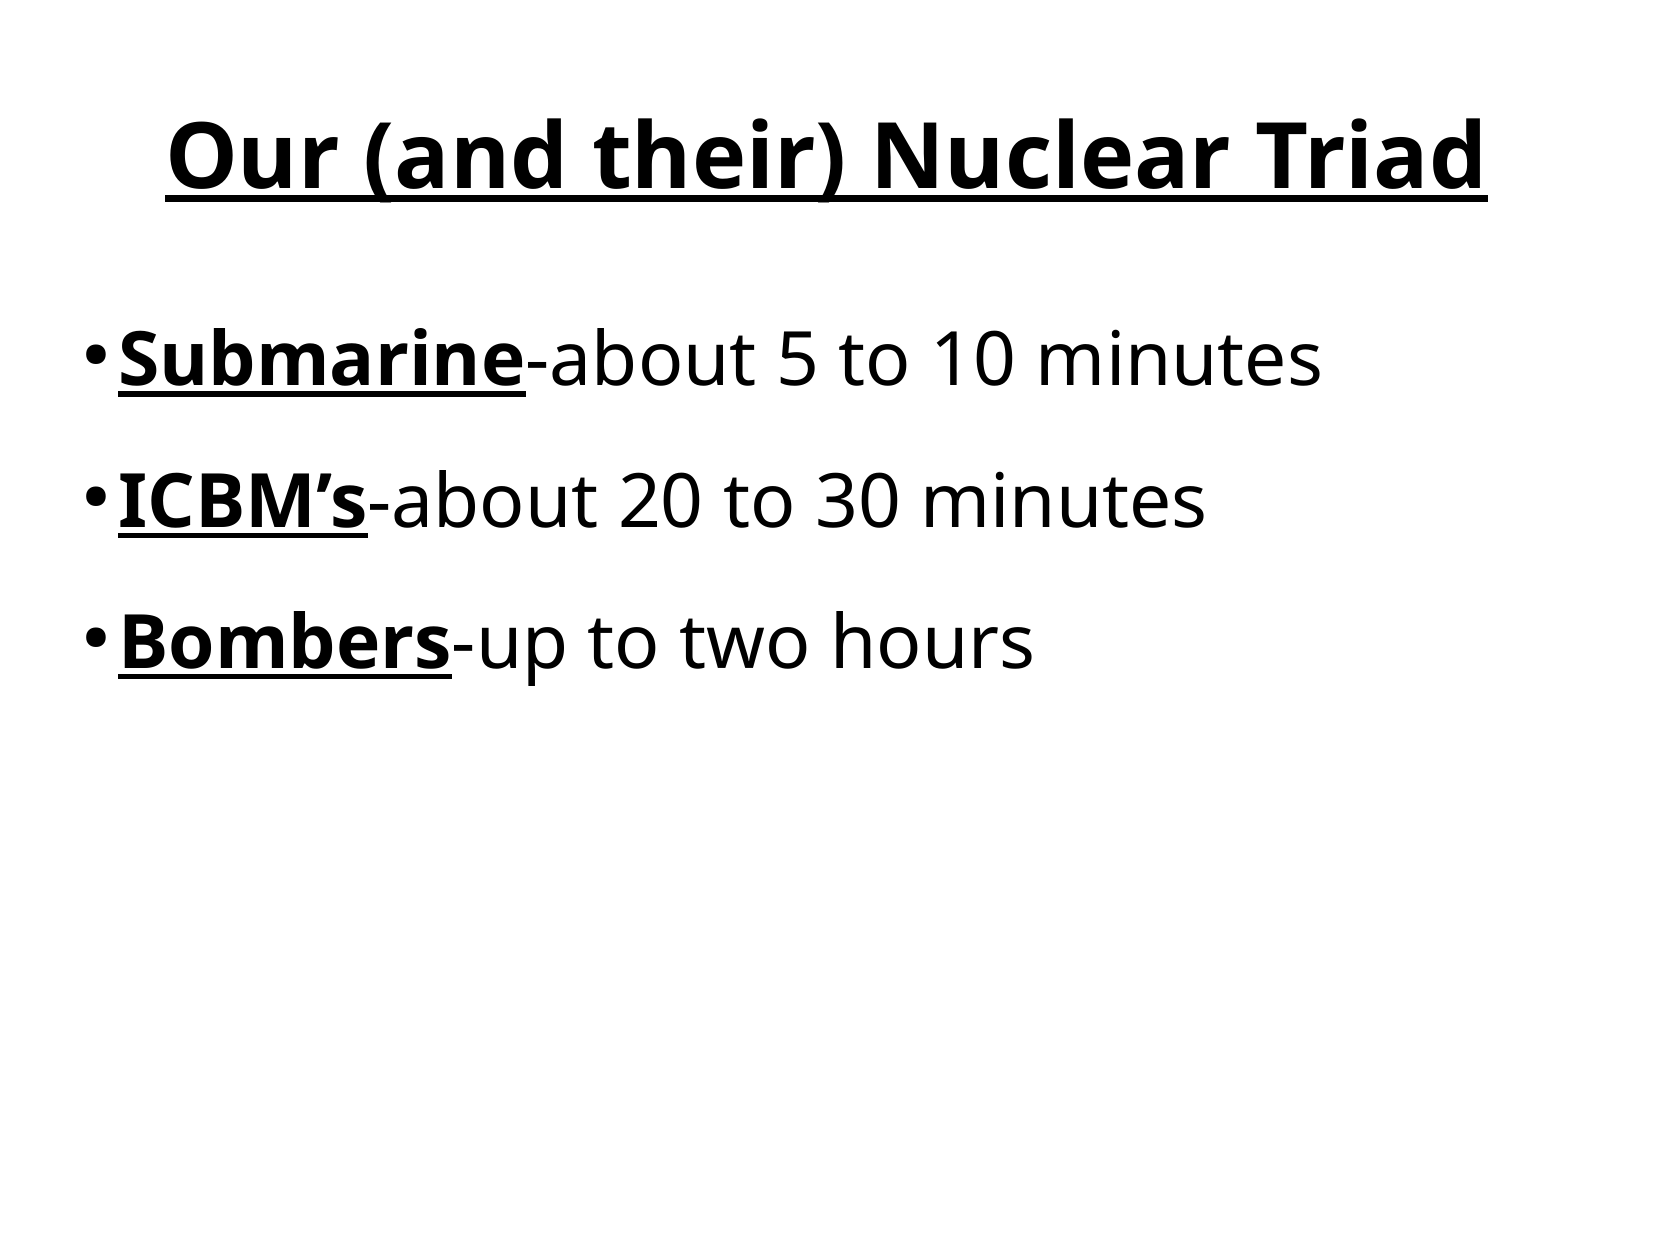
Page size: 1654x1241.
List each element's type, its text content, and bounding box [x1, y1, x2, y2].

title Our (and their) Nuclear Triad [82, 49, 1571, 257]
subtitle Submarine-about 5 to 10 minutes ICBM’s-about 20 to 30 minutes Bombers-up to two hours [82, 290, 1571, 1010]
